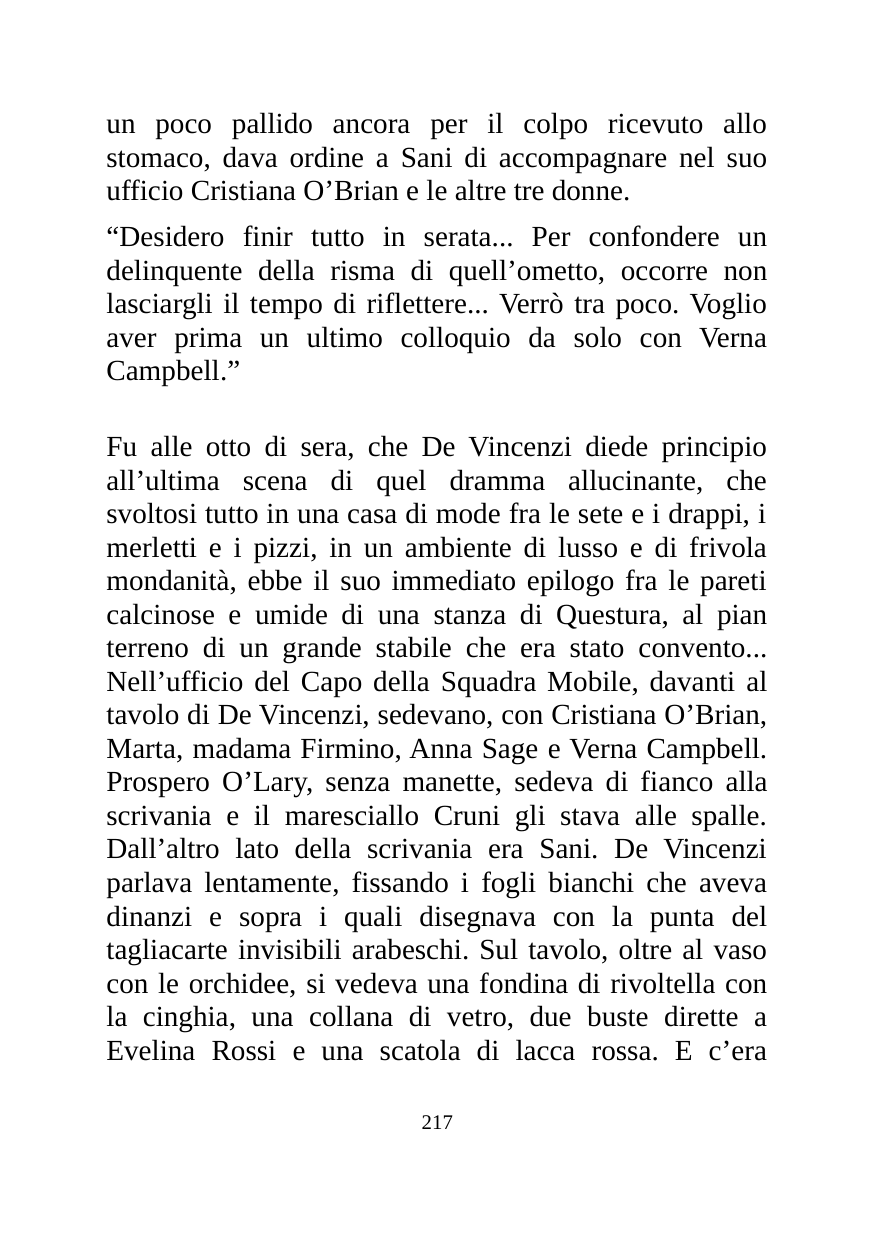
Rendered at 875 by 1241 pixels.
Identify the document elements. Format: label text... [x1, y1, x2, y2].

text Fu alle otto di sera, che De Vincenzi diede principio all’ultima scena di quel dramma allucinante, che svoltosi tutto in una casa di mode fra le sete e i drappi, i merletti e i pizzi, in un ambiente di lusso e di frivola mondanità, ebbe il suo immediato epilogo fra le pareti calcinose e umide di una stanza di Questura, al pian terreno di un grande stabile che era stato convento... Nell’ufficio del Capo della Squadra Mobile, davanti al tavolo di De Vincenzi, sedevano, con Cristiana O’Brian, Marta, madama Firmino, Anna Sage e Verna Campbell. Prospero O’Lary, senza manette, sedeva di fianco alla scrivania e il maresciallo Cruni gli stava alle spalle. Dall’altro lato della scrivania era Sani. De Vincenzi parlava lentamente, fissando i fogli bianchi che aveva dinanzi e sopra i quali disegnava con la punta del tagliacarte invisibili arabeschi. Sul tavolo, oltre al vaso con le orchidee, si vedeva una fondina di rivoltella con la cinghia, una collana di vetro, due buste dirette a Evelina Rossi e una scatola di lacca rossa. E c’era [106, 429, 768, 1066]
text “Desidero finir tutto in serata... Per confondere un delinquente della risma di quell’ometto, occorre non lasciargli il tempo di riflettere... Verrò tra poco. Voglio aver prima un ultimo colloquio da solo con Verna Campbell.” [106, 219, 768, 387]
text un poco pallido ancora per il colpo ricevuto allo stomaco, dava ordine a Sani di accompagnare nel suo ufficio Cristiana O’Brian e le altre tre donne. [106, 106, 768, 207]
